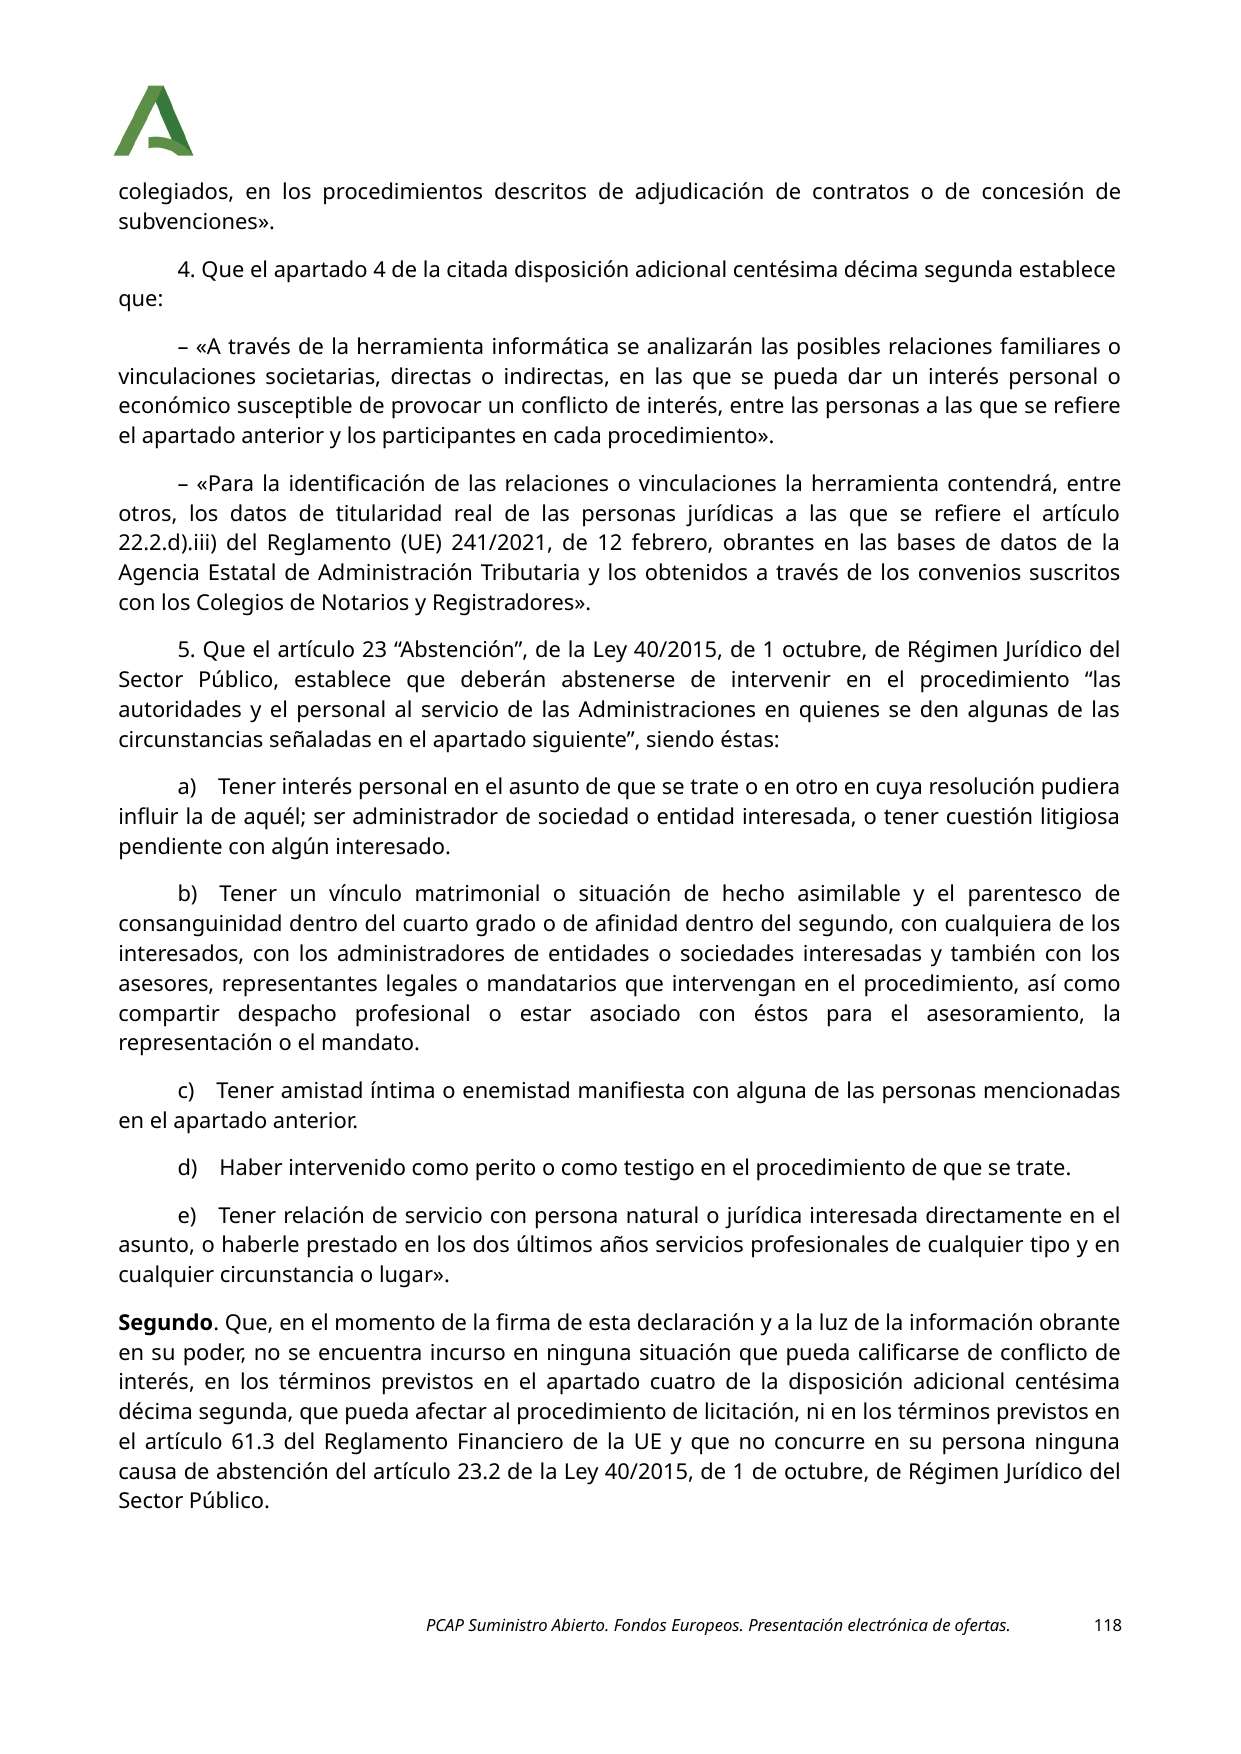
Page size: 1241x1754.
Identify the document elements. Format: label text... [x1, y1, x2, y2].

text Segundo. Que, en el momento de la firma de esta declaración y a la luz de la información obrante en su poder, no se encuentra incurso en ninguna situación que pueda calificarse de conflicto de interés, en los términos previstos en el apartado cuatro de la disposición adicional centésima décima segunda, que pueda afectar al procedimiento de licitación, ni en los términos previstos en el artículo 61.3 del Reglamento Financiero de la UE y que no concurre en su persona ninguna causa de abstención del artículo 23.2 de la Ley 40/2015, de 1 de octubre, de Régimen Jurídico del Sector Público. [118, 1307, 1122, 1515]
picture [109, 81, 198, 160]
text d) Haber intervenido como perito o como testigo en el procedimiento de que se trate. [118, 1152, 1122, 1182]
text a) Tener interés personal en el asunto de que se trate o en otro en cuya resolución pudiera influir la de aquél; ser administrador de sociedad o entidad interesada, o tener cuestión litigiosa pendiente con algún interesado. [118, 771, 1122, 861]
text c) Tener amistad íntima o enemistad manifiesta con alguna de las personas mencionadas en el apartado anterior. [118, 1075, 1122, 1134]
text e) Tener relación de servicio con persona natural o jurídica interesada directamente en el asunto, o haberle prestado en los dos últimos años servicios profesionales de cualquier tipo y en cualquier circunstancia o lugar». [118, 1200, 1122, 1289]
text colegiados, en los procedimientos descritos de adjudicación de contratos o de concesión de subvenciones». [118, 176, 1122, 236]
text 5. Que el artículo 23 “Abstención”, de la Ley 40/2015, de 1 octubre, de Régimen Jurídico del Sector Público, establece que deberán abstenerse de intervenir en el procedimiento “las autoridades y el personal al servicio de las Administraciones en quienes se den algunas de las circunstancias señaladas en el apartado siguiente”, siendo éstas: [118, 634, 1122, 754]
text 4. Que el apartado 4 de la citada disposición adicional centésima décima segunda establece que: [118, 254, 1122, 313]
text – «A través de la herramienta informática se analizarán las posibles relaciones familiares o vinculaciones societarias, directas o indirectas, en las que se pueda dar un interés personal o económico susceptible de provocar un conflicto de interés, entre las personas a las que se refiere el apartado anterior y los participantes en cada procedimiento». [118, 331, 1122, 450]
text b) Tener un vínculo matrimonial o situación de hecho asimilable y el parentesco de consanguinidad dentro del cuarto grado o de afinidad dentro del segundo, con cualquiera de los interesados, con los administradores de entidades o sociedades interesadas y también con los asesores, representantes legales o mandatarios que intervengan en el procedimiento, así como compartir despacho profesional o estar asociado con éstos para el asesoramiento, la representación o el mandato. [118, 878, 1122, 1057]
text – «Para la identificación de las relaciones o vinculaciones la herramienta contendrá, entre otros, los datos de titularidad real de las personas jurídicas a las que se refiere el artículo 22.2.d).iii) del Reglamento (UE) 241/2021, de 12 febrero, obrantes en las bases de datos de la Agencia Estatal de Administración Tributaria y los obtenidos a través de los convenios suscritos con los Colegios de Notarios y Registradores». [118, 468, 1122, 617]
